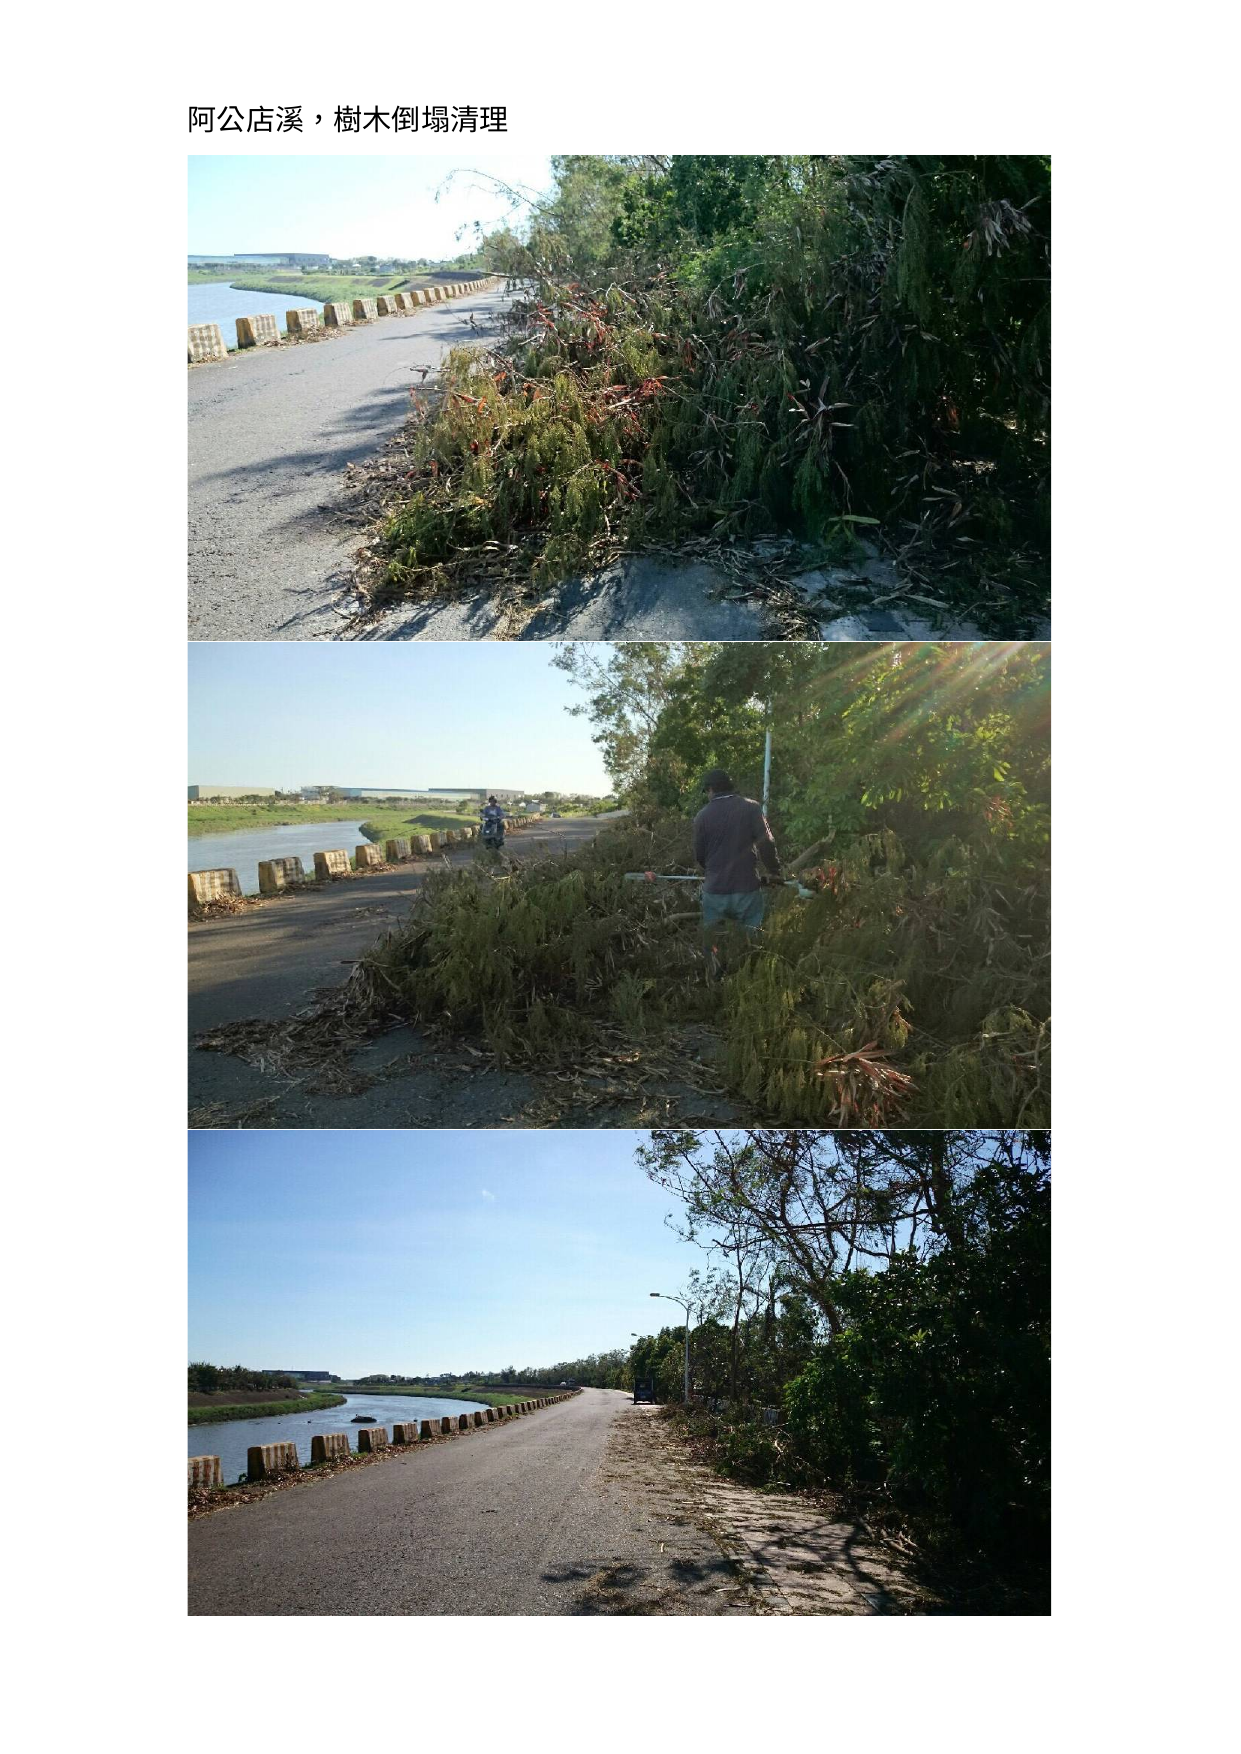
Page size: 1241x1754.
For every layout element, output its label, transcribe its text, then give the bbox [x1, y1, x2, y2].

text 阿公店溪，樹木倒塌清理 [187, 80, 1053, 155]
picture [187, 1130, 1052, 1616]
picture [187, 642, 1052, 1129]
picture [187, 155, 1052, 641]
